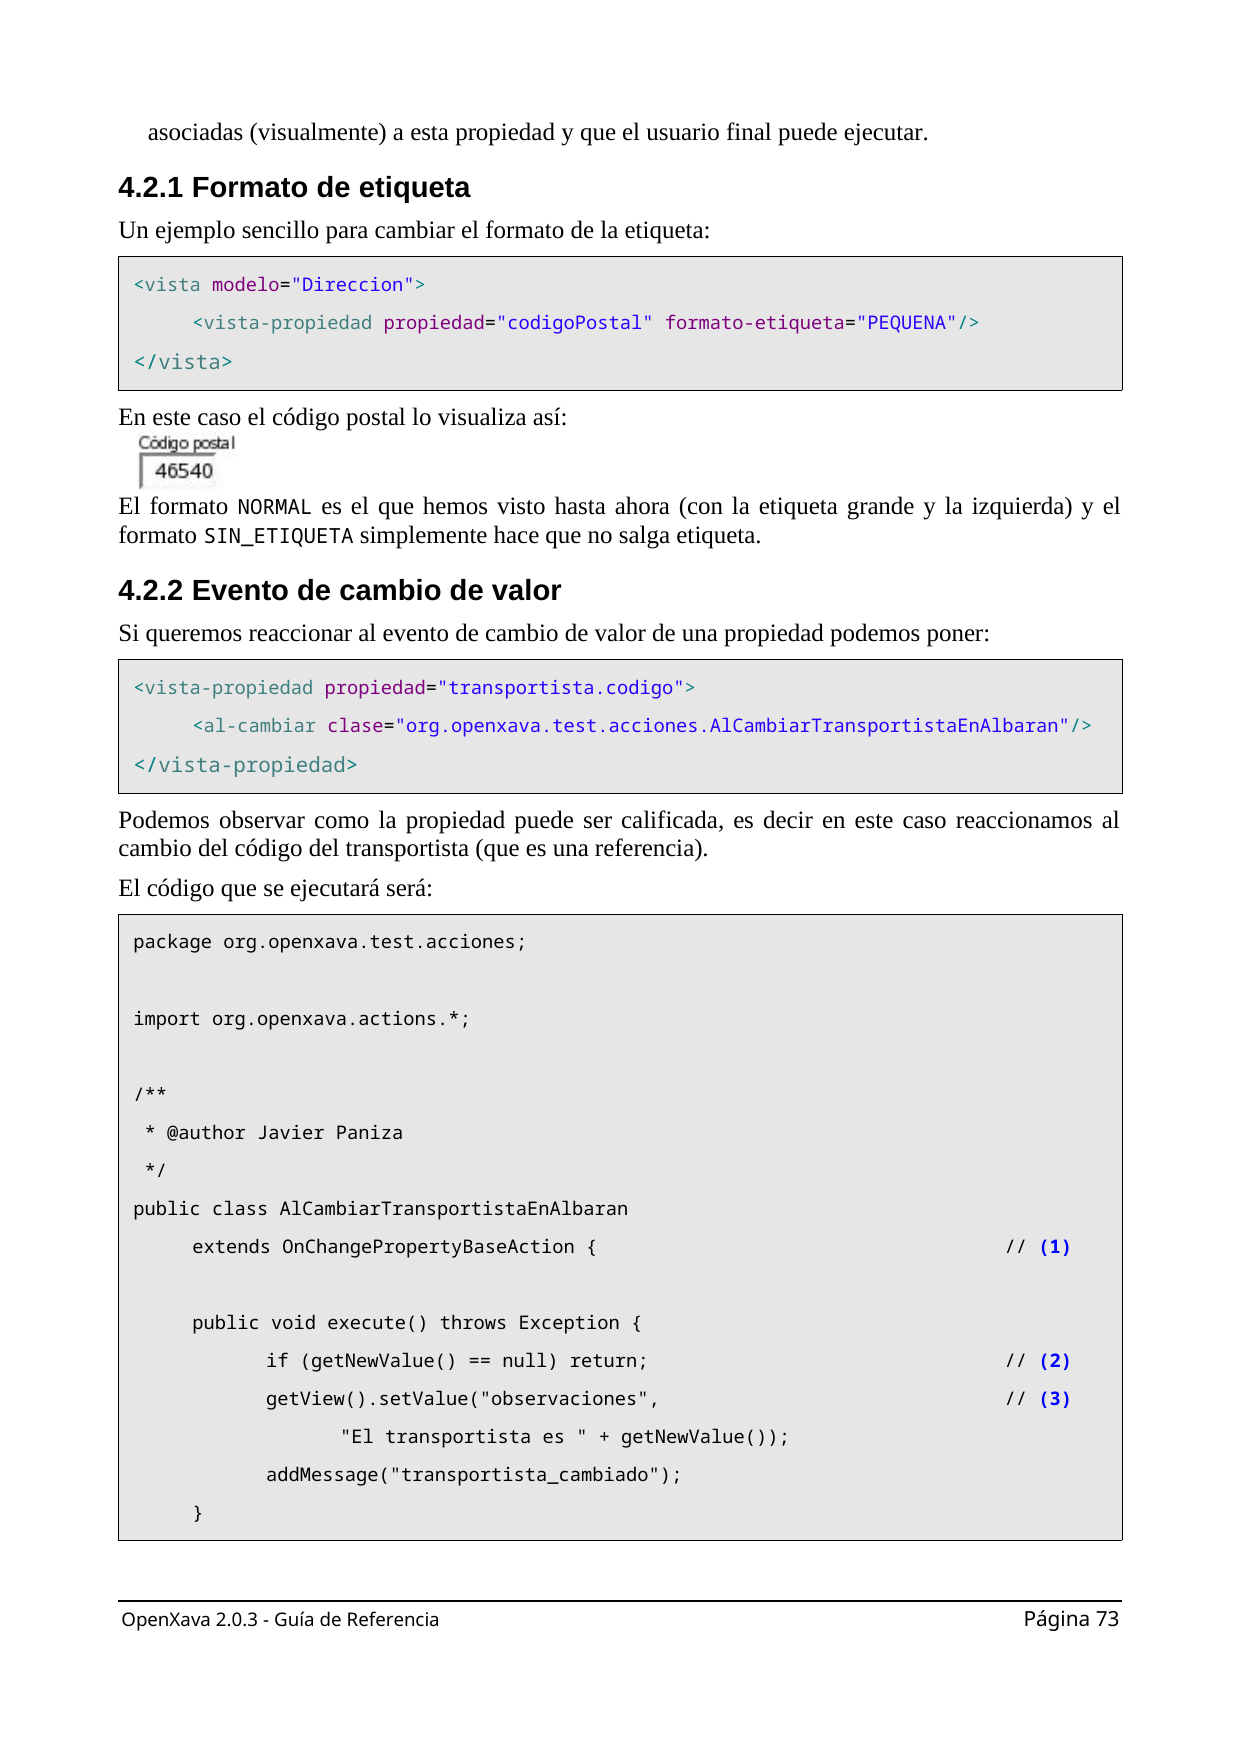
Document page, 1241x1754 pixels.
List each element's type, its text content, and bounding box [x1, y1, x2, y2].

text public void execute() throws Exception { [119, 1294, 1122, 1332]
text public class AlCambiarTransportistaEnAlbaran [119, 1180, 1122, 1218]
text <vista modelo="Direccion"> [119, 257, 1122, 294]
text if (getNewValue() == null) return; // (2) [119, 1332, 1122, 1370]
text } [119, 1484, 1122, 1540]
text extends OnChangePropertyBaseAction { // (1) [119, 1218, 1122, 1256]
text <al-cambiar clase="org.openxava.test.acciones.AlCambiarTransportistaEnAlbaran"/> [119, 697, 1122, 735]
text </vista-propiedad> [119, 735, 1122, 793]
text En este caso el código postal lo visualiza así: [118, 403, 1122, 431]
text <vista-propiedad propiedad="codigoPostal" formato-etiqueta="PEQUENA"/> [119, 294, 1122, 332]
subtitle Evento de cambio de valor [118, 574, 1122, 607]
text <vista-propiedad propiedad="transportista.codigo"> [119, 660, 1122, 697]
text </vista> [119, 332, 1122, 390]
text El formato NORMAL es el que hemos visto hasta ahora (con la etiqueta grande y la izquierda) y el formato SIN_ETIQUETA simplemente hace que no salga etiqueta. [118, 493, 1122, 549]
text import org.openxava.actions.*; [119, 990, 1122, 1028]
text */ [119, 1142, 1122, 1180]
list asociadas (visualmente) a esta propiedad y que el usuario final puede ejecutar. [118, 118, 1122, 146]
subtitle Formato de etiqueta [118, 171, 1122, 203]
text package org.openxava.test.acciones; [119, 915, 1122, 952]
text getView().setValue("observaciones", // (3) [119, 1370, 1122, 1408]
text * @author Javier Paniza [119, 1104, 1122, 1142]
text "El transportista es " + getNewValue()); [119, 1408, 1122, 1446]
picture [136, 431, 240, 493]
text Si queremos reaccionar al evento de cambio de valor de una propiedad podemos poner: [118, 619, 1122, 647]
text addMessage("transportista_cambiado"); [119, 1446, 1122, 1484]
text Podemos observar como la propiedad puede ser calificada, es decir en este caso reaccionamos al cambio del código del transportista (que es una referencia). [118, 806, 1122, 861]
text Un ejemplo sencillo para cambiar el formato de la etiqueta: [118, 216, 1122, 244]
text El código que se ejecutará será: [118, 874, 1122, 902]
text /** [119, 1066, 1122, 1104]
